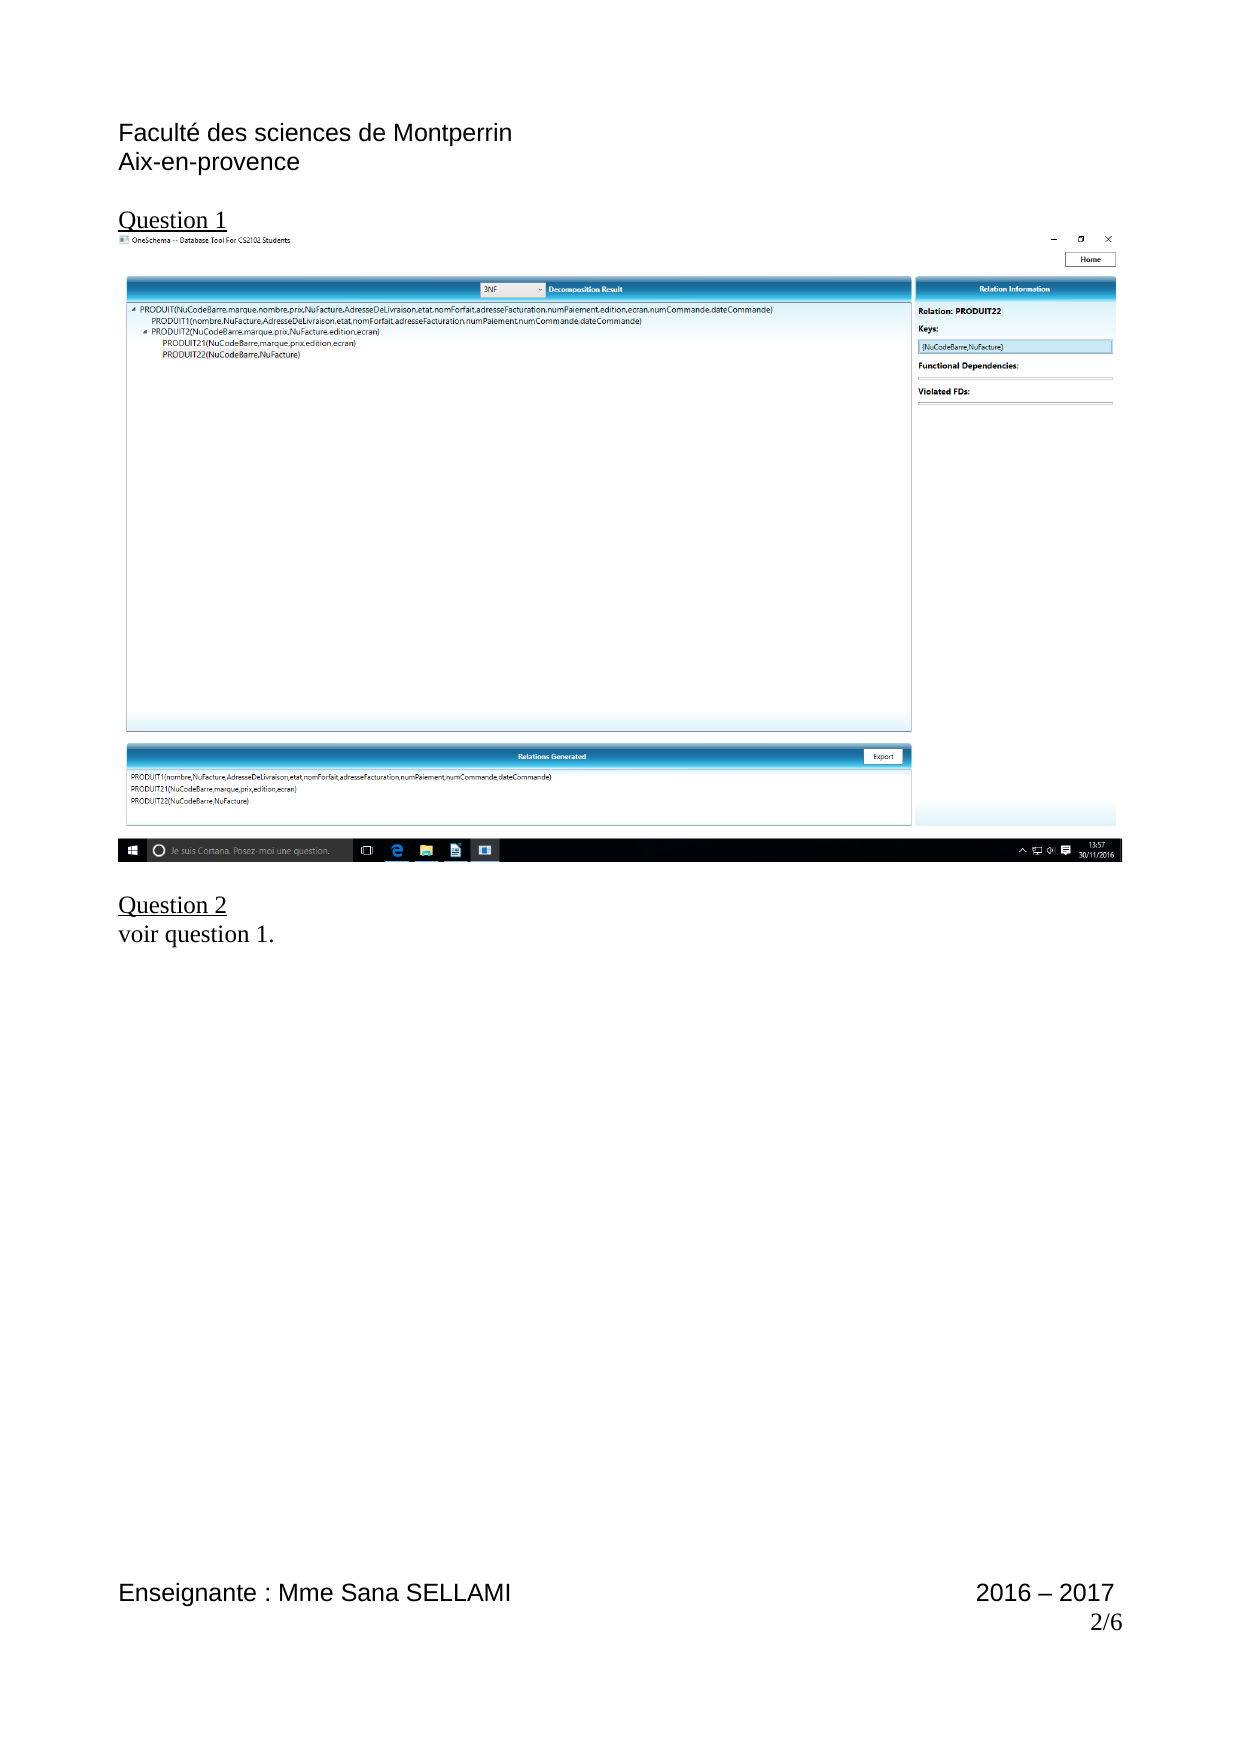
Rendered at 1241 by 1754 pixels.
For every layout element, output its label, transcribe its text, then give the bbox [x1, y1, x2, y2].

text Question 1 [118, 205, 1122, 233]
text Question 2 [118, 890, 1122, 919]
picture [118, 233, 1123, 862]
text voir question 1. [118, 919, 1122, 947]
